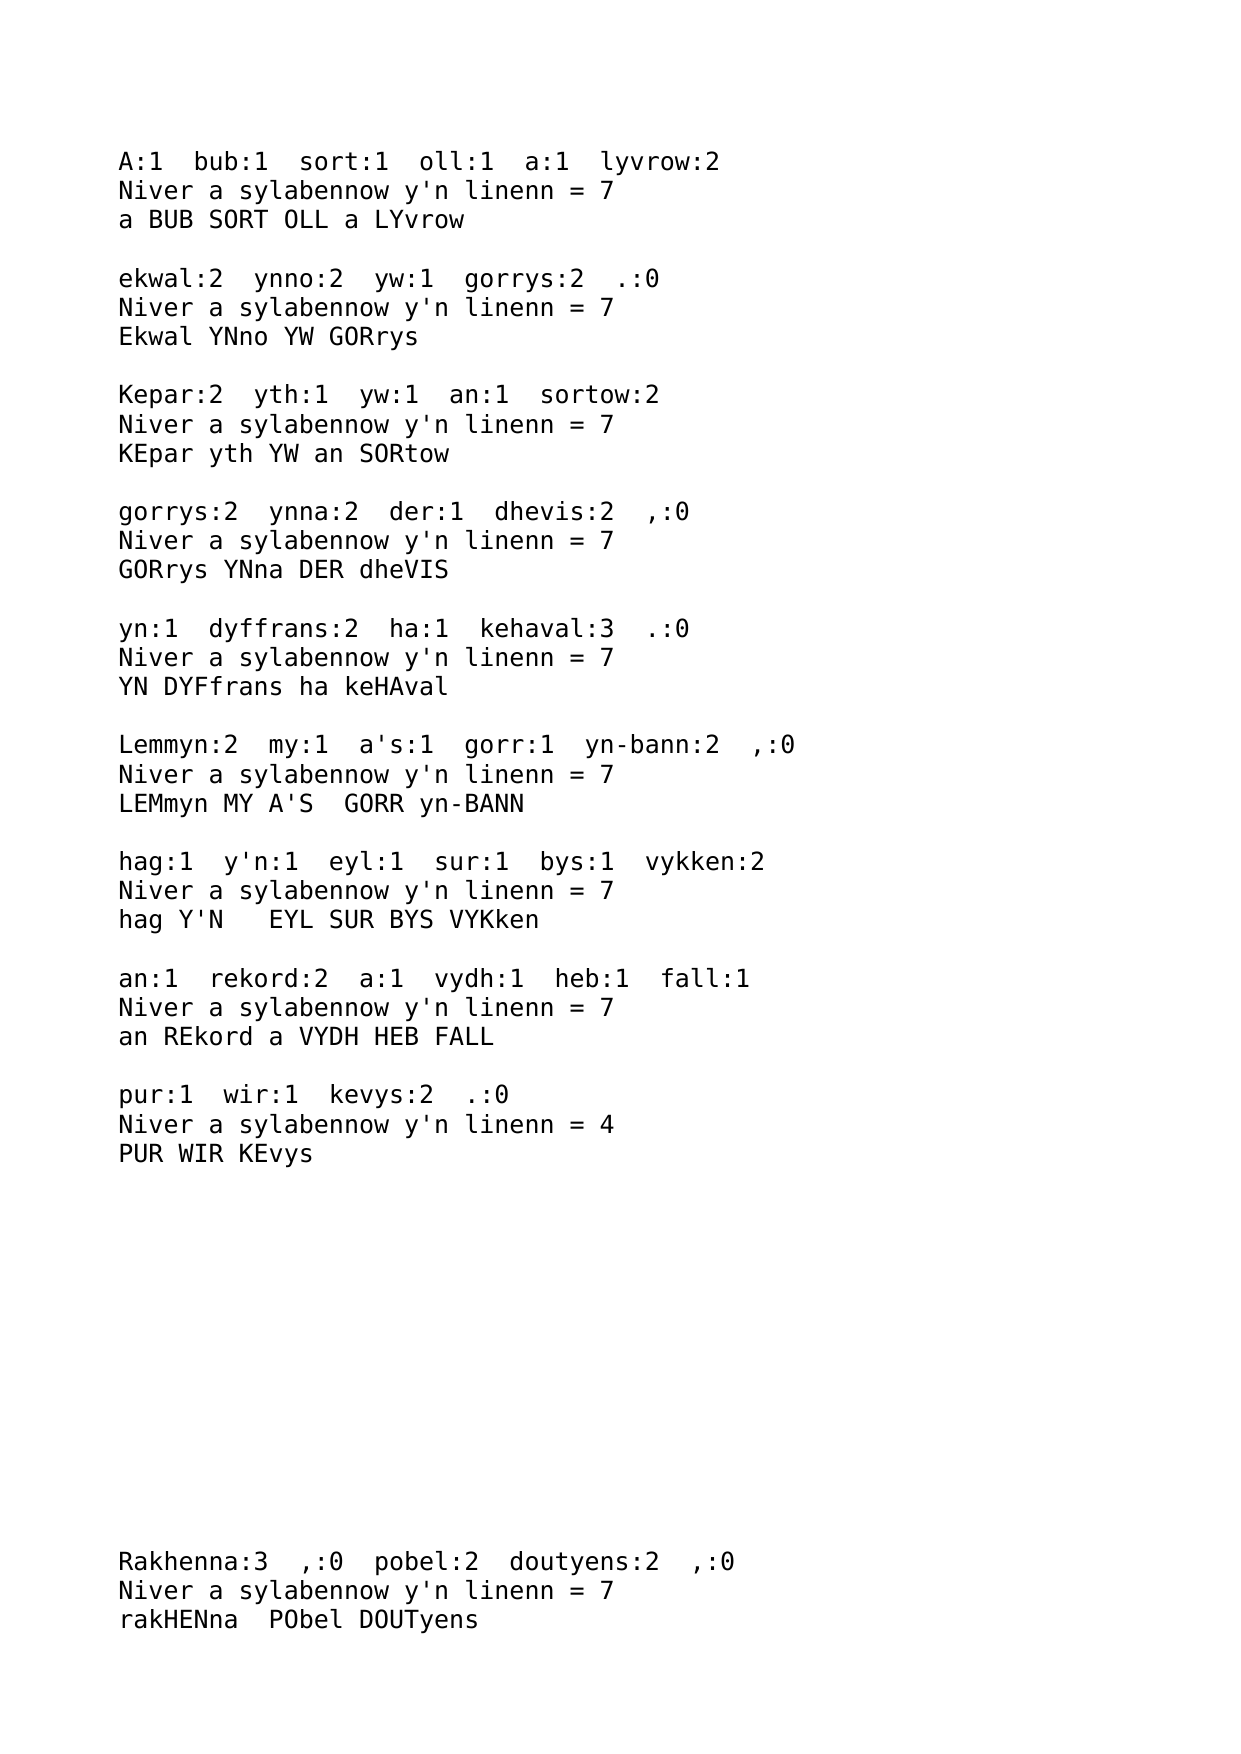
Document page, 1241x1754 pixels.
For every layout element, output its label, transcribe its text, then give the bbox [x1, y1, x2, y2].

text Niver a sylabennow y'n linenn = 4 [118, 1110, 1122, 1139]
text ekwal:2 ynno:2 yw:1 gorrys:2 .:0 [118, 264, 1122, 293]
text rakHENna PObel DOUTyens [118, 1606, 1122, 1635]
text pur:1 wir:1 kevys:2 .:0 [118, 1081, 1122, 1110]
text Ekwal YNno YW GORrys [118, 322, 1122, 351]
text KEpar yth YW an SORtow [118, 439, 1122, 468]
text Niver a sylabennow y'n linenn = 7 [118, 643, 1122, 672]
text Rakhenna:3 ,:0 pobel:2 doutyens:2 ,:0 [118, 1547, 1122, 1576]
text LEMmyn MY A'S GORR yn-BANN [118, 789, 1122, 818]
text Lemmyn:2 my:1 a's:1 gorr:1 yn-bann:2 ,:0 [118, 731, 1122, 760]
text Niver a sylabennow y'n linenn = 7 [118, 526, 1122, 556]
text an REkord a VYDH HEB FALL [118, 1022, 1122, 1051]
text A:1 bub:1 sort:1 oll:1 a:1 lyvrow:2 [118, 147, 1122, 176]
text Niver a sylabennow y'n linenn = 7 [118, 993, 1122, 1022]
text gorrys:2 ynna:2 der:1 dhevis:2 ,:0 [118, 497, 1122, 526]
text Kepar:2 yth:1 yw:1 an:1 sortow:2 [118, 381, 1122, 410]
text Niver a sylabennow y'n linenn = 7 [118, 876, 1122, 906]
text PUR WIR KEvys [118, 1139, 1122, 1168]
text yn:1 dyffrans:2 ha:1 kehaval:3 .:0 [118, 614, 1122, 643]
text a BUB SORT OLL a LYvrow [118, 206, 1122, 235]
text an:1 rekord:2 a:1 vydh:1 heb:1 fall:1 [118, 964, 1122, 993]
text Niver a sylabennow y'n linenn = 7 [118, 760, 1122, 789]
text Niver a sylabennow y'n linenn = 7 [118, 410, 1122, 439]
text Niver a sylabennow y'n linenn = 7 [118, 293, 1122, 322]
text hag Y'N EYL SUR BYS VYKken [118, 906, 1122, 935]
text GORrys YNna DER dheVIS [118, 556, 1122, 585]
text Niver a sylabennow y'n linenn = 7 [118, 176, 1122, 206]
text YN DYFfrans ha keHAval [118, 672, 1122, 701]
text Niver a sylabennow y'n linenn = 7 [118, 1576, 1122, 1606]
text hag:1 y'n:1 eyl:1 sur:1 bys:1 vykken:2 [118, 847, 1122, 876]
